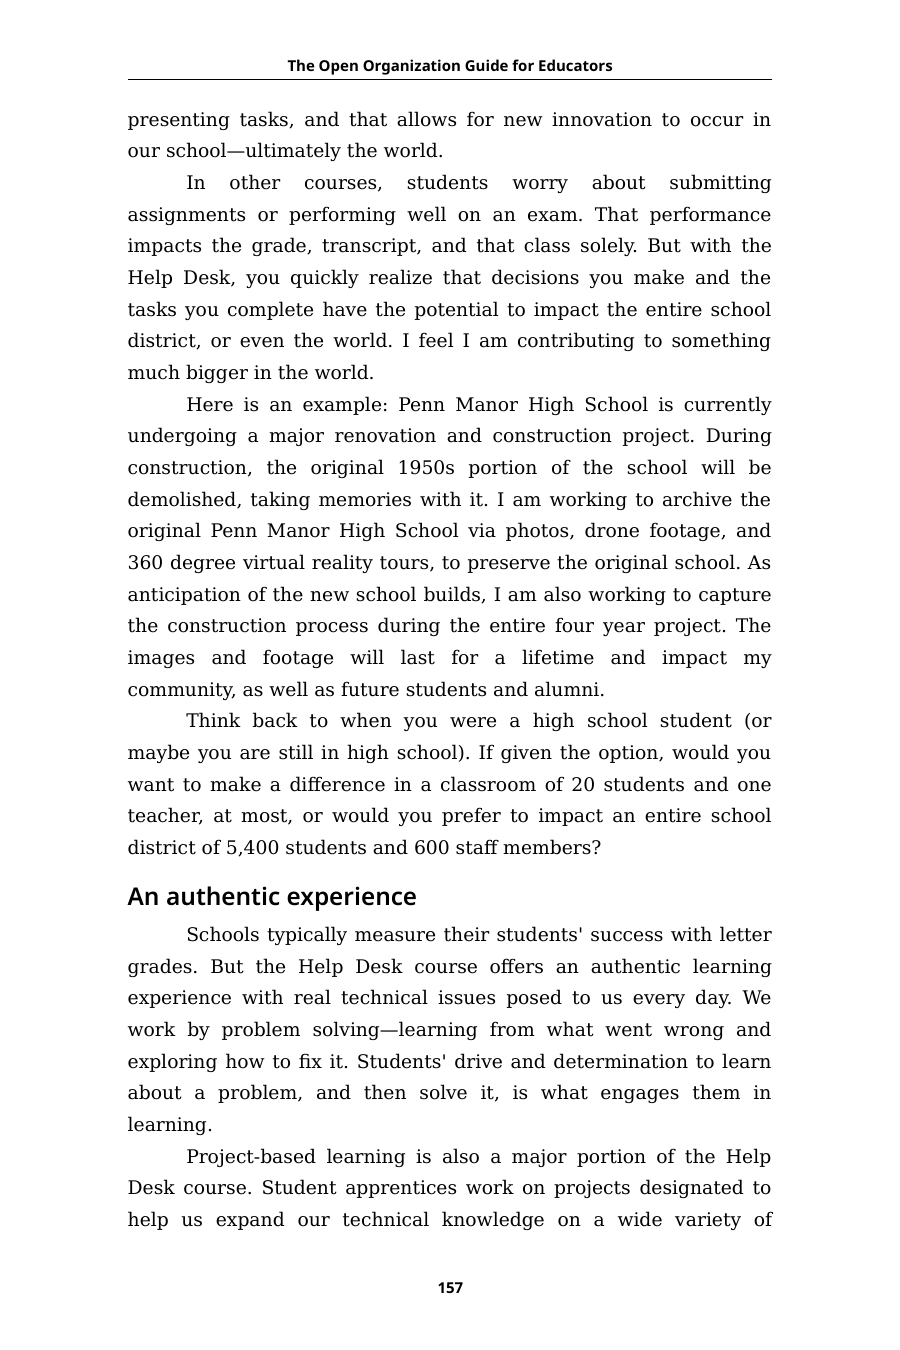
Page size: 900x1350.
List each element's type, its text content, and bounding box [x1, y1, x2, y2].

text Project-based learning is also a major portion of the Help Desk course. Student apprentices work on projects designated to help us expand our technical knowledge on a wide variety of [127, 1146, 772, 1231]
subtitle An authentic experience [127, 883, 772, 912]
text Think back to when you were a high school student (or maybe you are still in high school). If given the option, would you want to make a difference in a classroom of 20 students and one teacher, at most, or would you prefer to impact an entire school district of 5,400 students and 600 staff members? [127, 710, 772, 859]
text Schools typically measure their students' success with letter grades. But the Help Desk course offers an authentic learning experience with real technical issues posed to us every day. We work by problem solving—learning from what went wrong and exploring how to fix it. Students' drive and determination to learn about a problem, and then solve it, is what engages them in learning. [127, 924, 772, 1136]
text In other courses, students worry about submitting assignments or performing well on an exam. That performance impacts the grade, transcript, and that class solely. But with the Help Desk, you quickly realize that decisions you make and the tasks you complete have the potential to impact the entire school district, or even the world. I feel I am contributing to something much bigger in the world. [127, 172, 772, 384]
text Here is an example: Penn Manor High School is currently undergoing a major renovation and construction project. During construction, the original 1950s portion of the school will be demolished, taking memories with it. I am working to archive the original Penn Manor High School via photos, drone footage, and 360 degree virtual reality tours, to preserve the original school. As anticipation of the new school builds, I am also working to capture the construction process during the entire four year project. The images and footage will last for a lifetime and impact my community, as well as future students and alumni. [127, 394, 772, 701]
text presenting tasks, and that allows for new innovation to occur in our school—ultimately the world. [127, 109, 772, 162]
